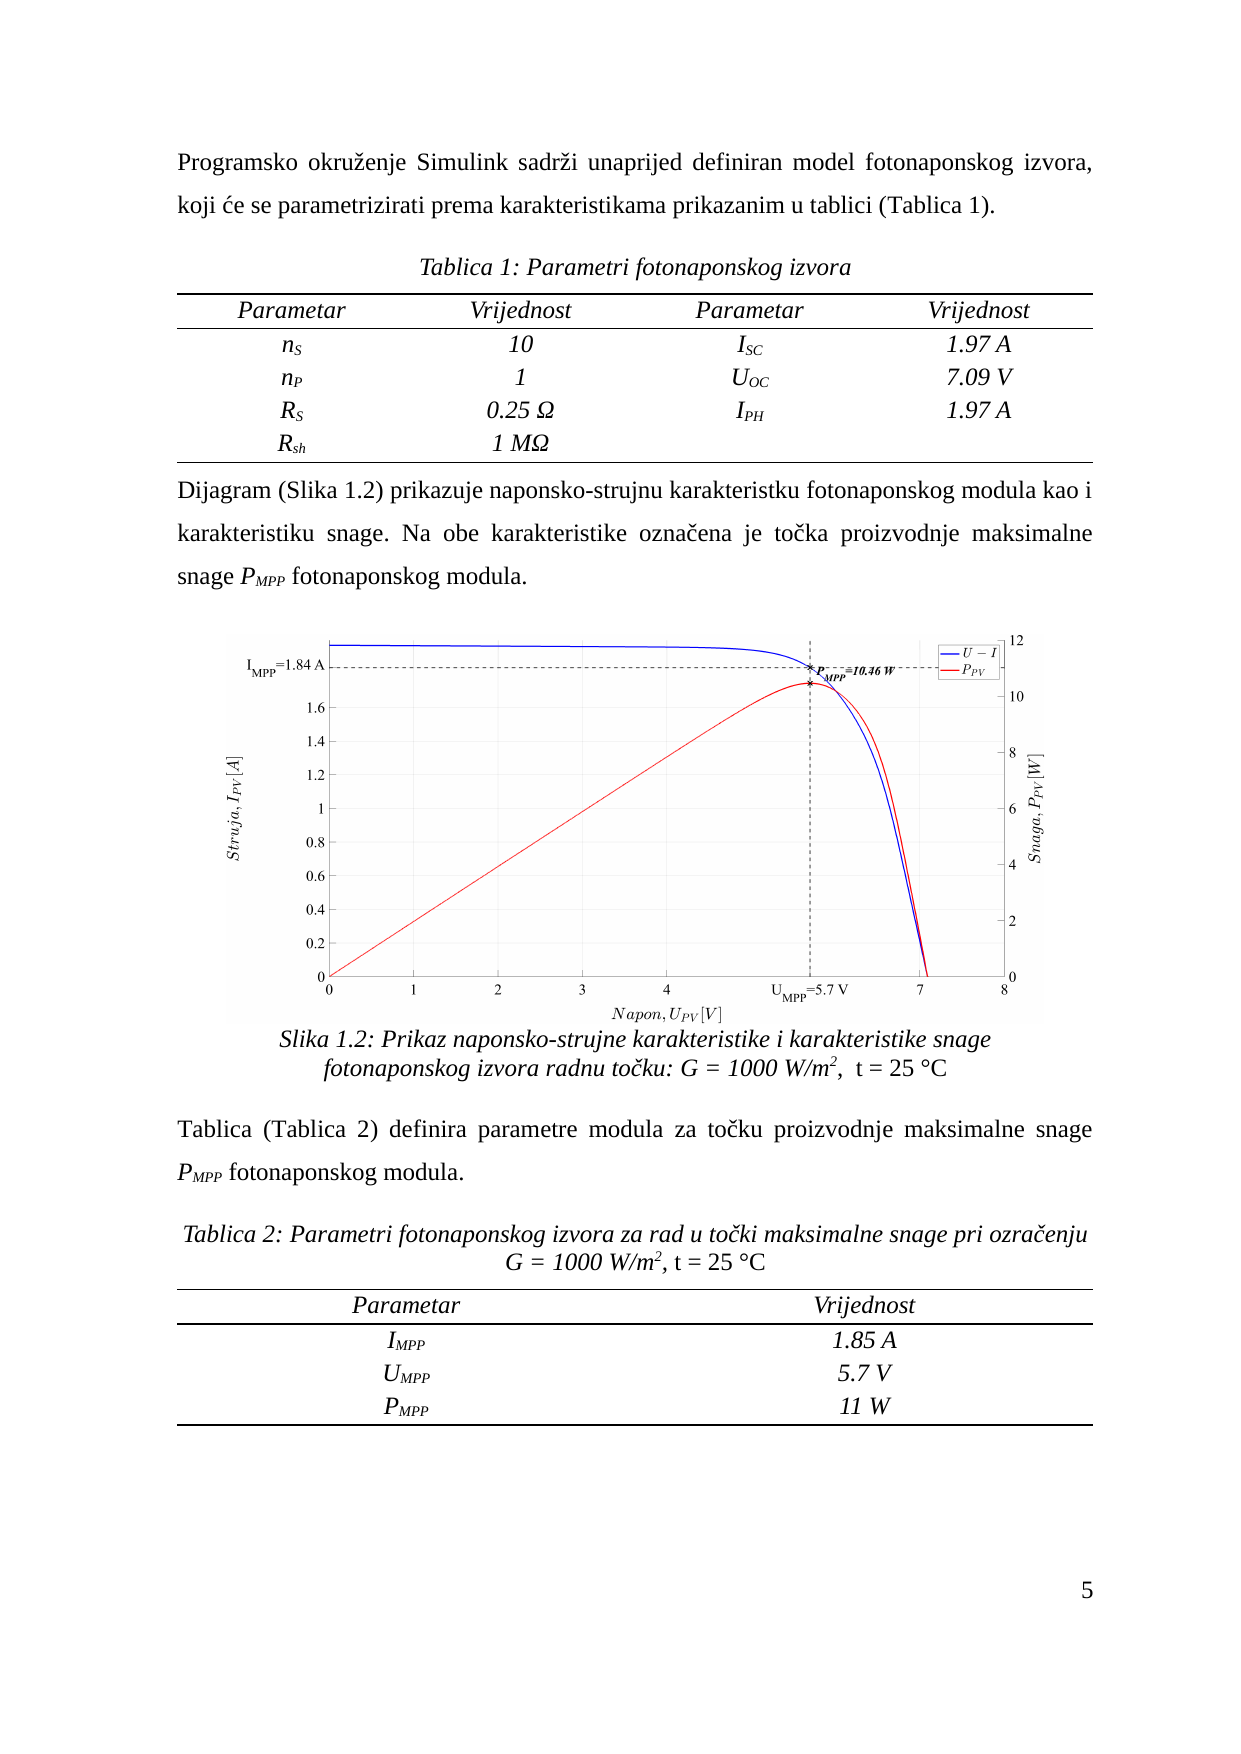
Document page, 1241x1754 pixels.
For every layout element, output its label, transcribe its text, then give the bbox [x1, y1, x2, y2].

text Tablica 2: Parametri fotonaponskog izvora za rad u točki maksimalne snage pri ozračenju G = 1000 W/m2, t = 25 °C [177, 1219, 1093, 1276]
table_cell nS [177, 329, 406, 362]
table_cell UMPP [177, 1358, 635, 1391]
table_cell PMPP [177, 1391, 635, 1424]
table_cell 1.97 A [864, 395, 1093, 428]
table_cell 5.7 V [635, 1358, 1093, 1391]
table_cell 1.97 A [864, 329, 1093, 362]
table_cell 11 W [635, 1391, 1093, 1424]
table_cell RS [177, 395, 406, 428]
table_cell 10 [406, 329, 635, 362]
table_cell 1 MΩ [406, 428, 635, 461]
table_header Vrijednost [406, 295, 635, 328]
table_cell [864, 428, 1093, 461]
text Dijagram (Slika 1.2) prikazuje naponsko-strujnu karakteristku fotonaponskog modula kao i karakteristiku snage. Na obe karakteristike označena je točka proizvodnje maksimalne snage PMPP fotonaponskog modula. [177, 475, 1093, 590]
table_cell 1 [406, 362, 635, 395]
text Slika 1.2: Prikaz naponsko-strujne karakteristike i karakteristike snage fotonaponskog izvora radnu točku: G = 1000 W/m2, t = 25 °C [226, 1024, 1044, 1081]
table_cell IMPP [177, 1325, 635, 1358]
table_header Parametar [177, 1290, 635, 1323]
table_header Vrijednost [864, 295, 1093, 328]
table_cell ISC [635, 329, 864, 362]
picture [226, 634, 1045, 1024]
table_header Vrijednost [635, 1290, 1093, 1323]
table_cell [635, 428, 864, 461]
table_header Parametar [177, 295, 406, 328]
text Programsko okruženje Simulink sadrži unaprijed definiran model fotonaponskog izvora, koji će se parametrizirati prema karakteristikama prikazanim u tablici (Tablica 1). [177, 147, 1093, 219]
text Tablica 1: Parametri fotonaponskog izvora [177, 252, 1093, 281]
table_cell nP [177, 362, 406, 395]
table_header Parametar [635, 295, 864, 328]
text Tablica (Tablica 2) definira parametre modula za točku proizvodnje maksimalne snage PMPP fotonaponskog modula. [177, 1114, 1093, 1186]
table_cell 0.25 Ω [406, 395, 635, 428]
table_cell 1.85 A [635, 1325, 1093, 1358]
table_cell IPH [635, 395, 864, 428]
table_cell UOC [635, 362, 864, 395]
table_cell Rsh [177, 428, 406, 461]
table_cell 7.09 V [864, 362, 1093, 395]
